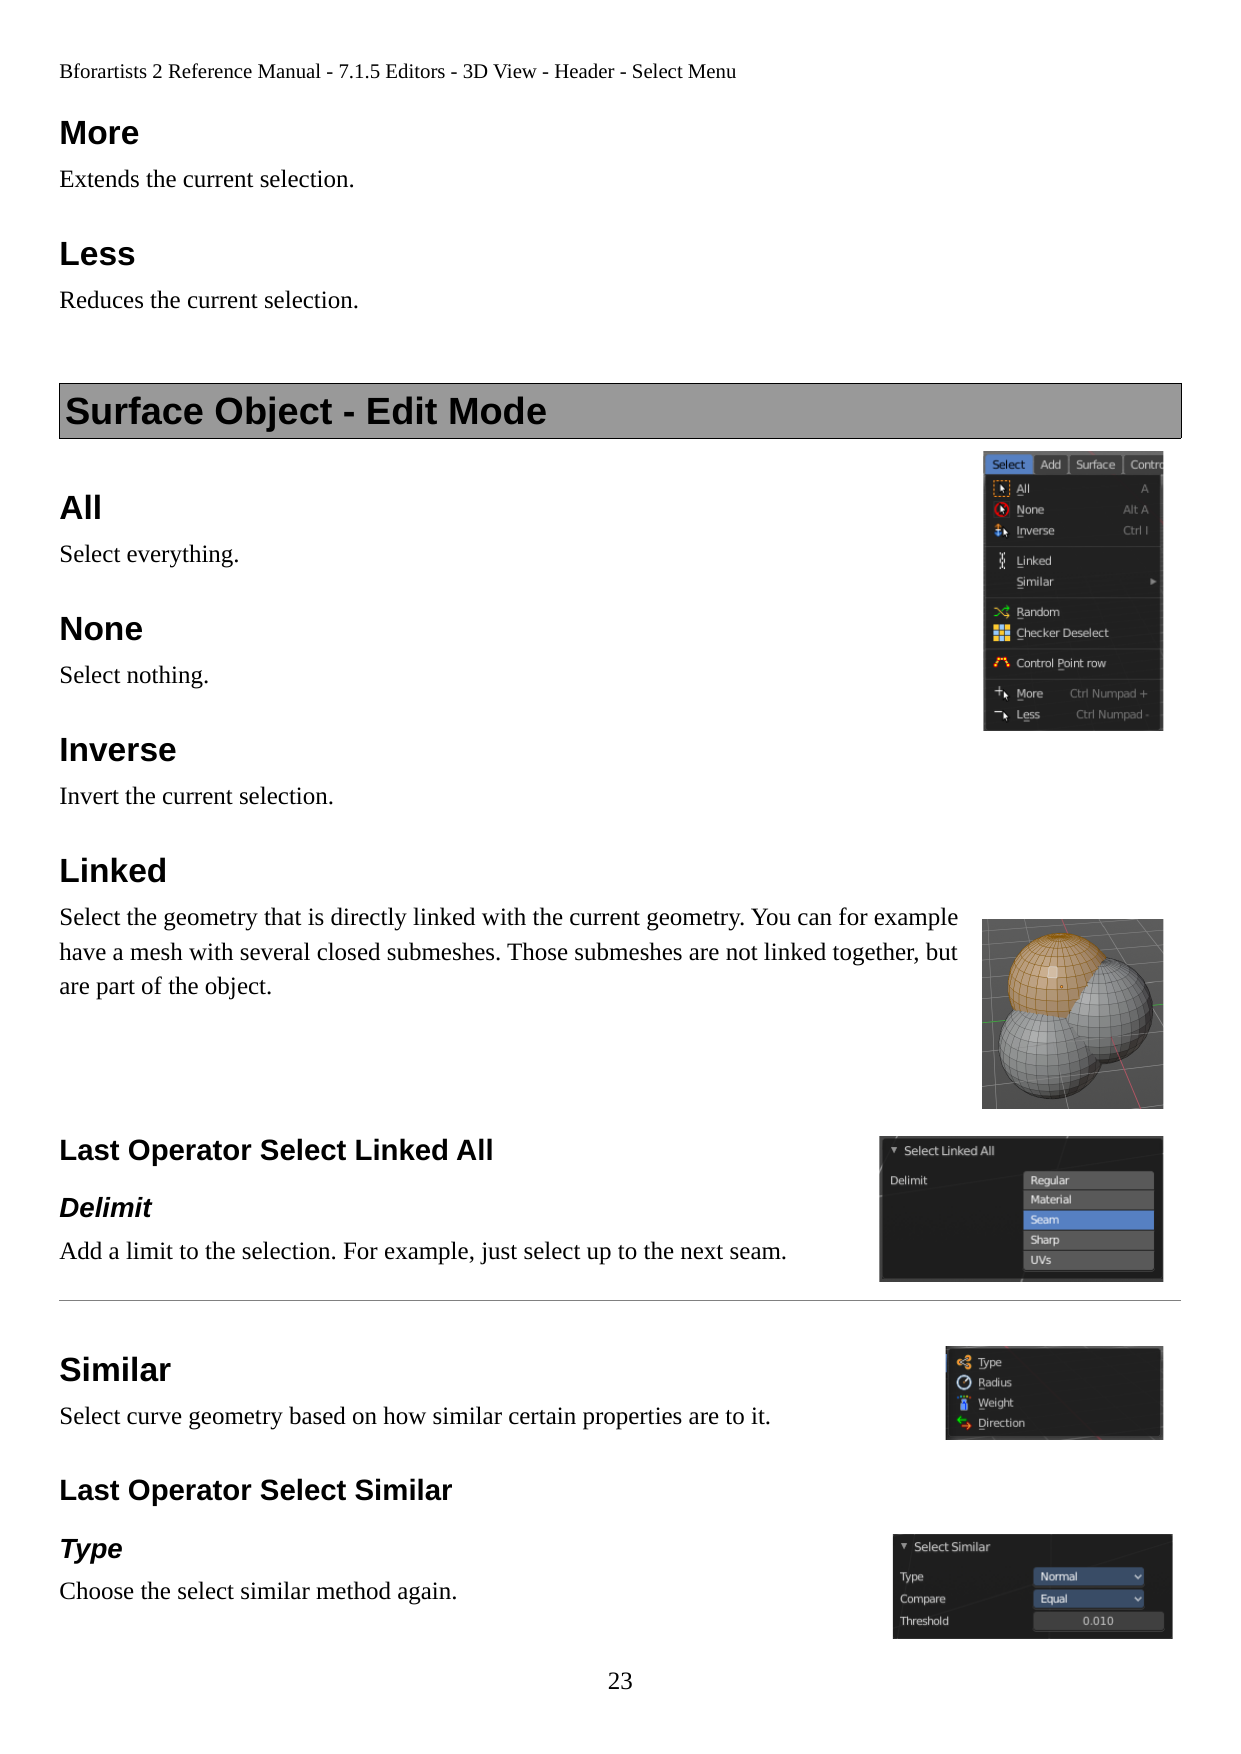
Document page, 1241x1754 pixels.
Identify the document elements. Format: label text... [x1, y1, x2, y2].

subtitle Type [59, 1532, 1181, 1564]
text Reduces the current selection. [59, 285, 1181, 313]
subtitle More [59, 113, 1181, 151]
subtitle Less [59, 234, 1181, 272]
picture [892, 1534, 1173, 1639]
text Select everything. [59, 539, 983, 568]
subtitle [1164, 1192, 1181, 1223]
subtitle Inverse [59, 730, 1181, 768]
subtitle Last Operator Select Similar [59, 1473, 1181, 1507]
subtitle Linked [59, 851, 1181, 889]
subtitle Last Operator Select Linked All [59, 1133, 1181, 1167]
subtitle [1164, 1350, 1181, 1389]
text Select nothing. [59, 660, 983, 689]
text [1164, 539, 1181, 568]
text Invert the current selection. [59, 781, 1181, 810]
text Add a limit to the selection. For example, just select up to the next seam. [59, 1236, 879, 1265]
subtitle [1164, 609, 1181, 647]
text Select curve geometry based on how similar certain properties are to it. [59, 1401, 945, 1430]
table_header Surface Object - Edit Mode [60, 384, 1181, 438]
text Extends the current selection. [59, 164, 1181, 192]
picture [983, 451, 1164, 731]
subtitle Similar [59, 1350, 945, 1389]
picture [982, 919, 1164, 1109]
subtitle Delimit [59, 1192, 879, 1223]
picture [879, 1136, 1164, 1282]
subtitle None [59, 609, 983, 647]
subtitle All [59, 488, 983, 526]
subtitle [1164, 488, 1181, 526]
text [1164, 660, 1181, 689]
picture [945, 1346, 1164, 1440]
text Select the geometry that is directly linked with the current geometry. You can for example have a mesh with several closed submeshes. Those submeshes are not linked together, but are part of the object. [59, 902, 1181, 1000]
text Choose the select similar method again. [59, 1576, 892, 1605]
